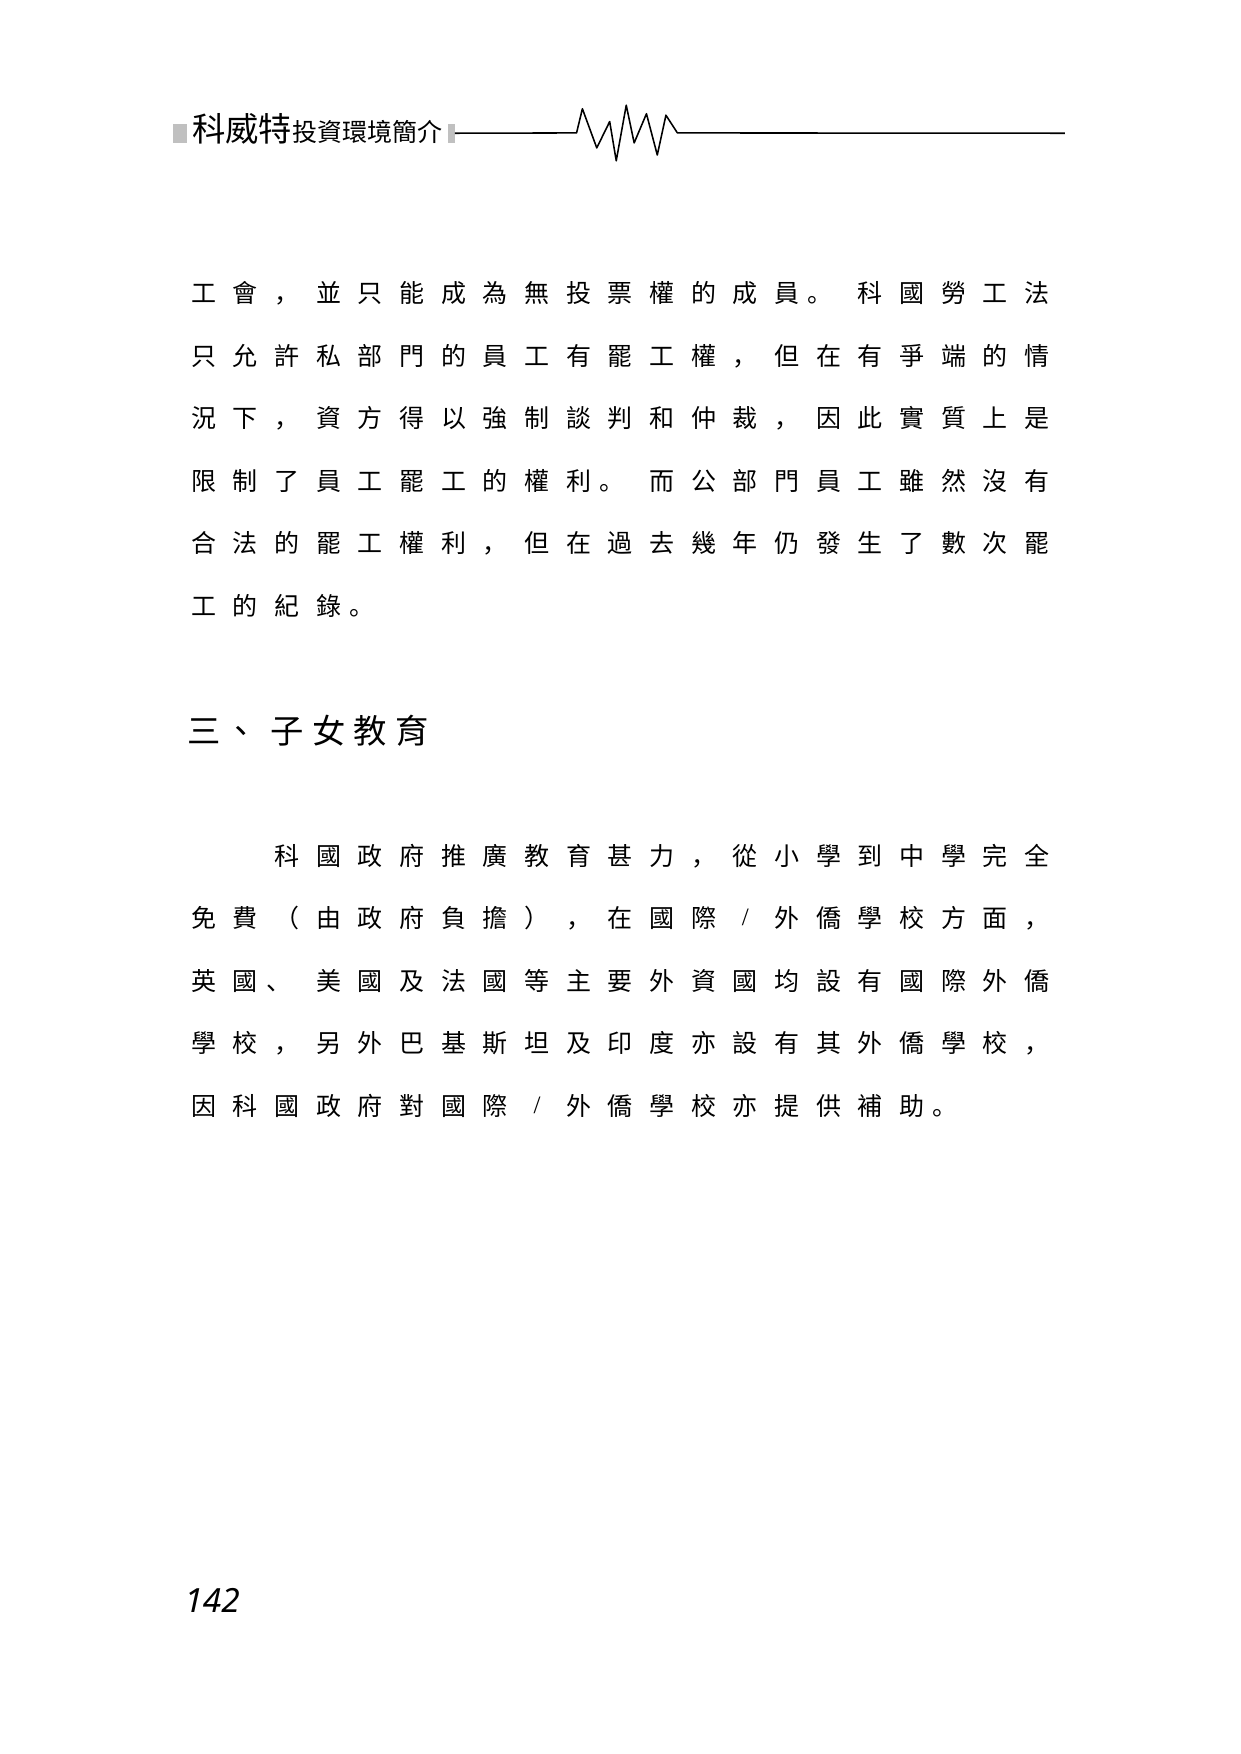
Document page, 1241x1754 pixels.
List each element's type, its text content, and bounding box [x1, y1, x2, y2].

text 三、子女教育 [183, 688, 1058, 750]
text 科國政府推廣教育甚力，從小學到中學完全免費（由政府負擔），在國際/外僑學校方面，英國、美國及法國等主要外資國均設有國際外僑學校，另外巴基斯坦及印度亦設有其外僑學校，因科國政府對國際/外僑學校亦提供補助。 [183, 813, 1058, 1125]
text 工會，並只能成為無投票權的成員。科國勞工法只允許私部門的員工有罷工權，但在有爭端的情況下，資方得以強制談判和仲裁，因此實質上是限制了員工罷工的權利。而公部門員工雖然沒有合法的罷工權利，但在過去幾年仍發生了數次罷工的紀錄。 [183, 250, 1058, 625]
